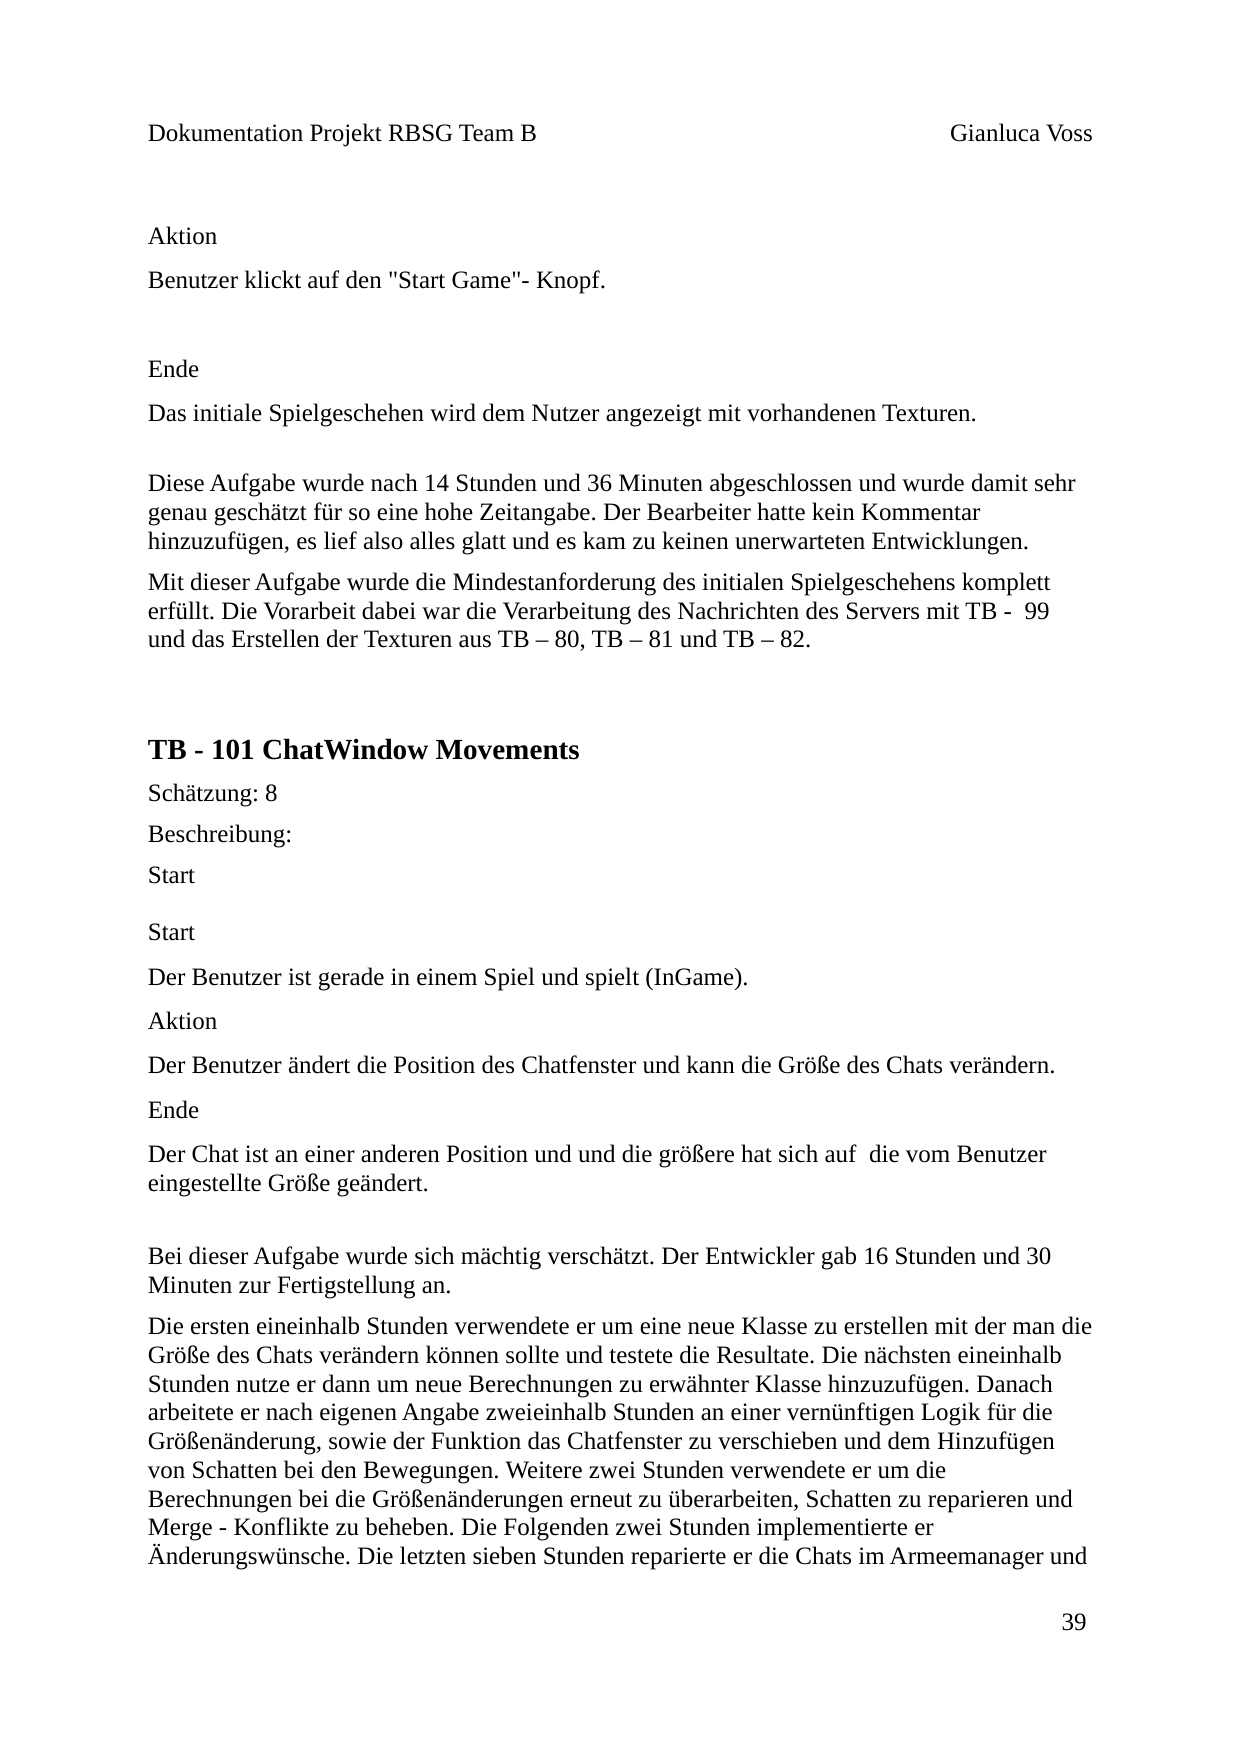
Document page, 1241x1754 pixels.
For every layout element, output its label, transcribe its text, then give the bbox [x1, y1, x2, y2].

text Beschreibung: [148, 819, 1093, 848]
text Der Benutzer ändert die Position des Chatfenster und kann die Größe des Chats verändern. [148, 1051, 1093, 1079]
text Ende [148, 1095, 1093, 1124]
text Diese Aufgabe wurde nach 14 Stunden und 36 Minuten abgeschlossen und wurde damit sehr genau geschätzt für so eine hohe Zeitangabe. Der Bearbeiter hatte kein Kommentar hinzuzufügen, es lief also alles glatt und es kam zu keinen unerwarteten Entwicklungen. [148, 468, 1093, 554]
text Das initiale Spielgeschehen wird dem Nutzer angezeigt mit vorhandenen Texturen. [148, 398, 1093, 427]
text Mit dieser Aufgabe wurde die Mindestanforderung des initialen Spielgeschehens komplett erfüllt. Die Vorarbeit dabei war die Verarbeitung des Nachrichten des Servers mit TB - 99 und das Erstellen der Texturen aus TB – 80, TB – 81 und TB – 82. [148, 567, 1093, 653]
text Start [148, 917, 1093, 946]
subtitle TB - 101 ChatWindow Movements [148, 732, 1093, 766]
text Start [148, 861, 1093, 889]
text Der Benutzer ist gerade in einem Spiel und spielt (InGame). [148, 962, 1093, 991]
text Bei dieser Aufgabe wurde sich mächtig verschätzt. Der Entwickler gab 16 Stunden und 30 Minuten zur Fertigstellung an. [148, 1241, 1093, 1299]
text Aktion [148, 221, 1093, 249]
text Aktion [148, 1006, 1093, 1035]
text Ende [148, 354, 1093, 383]
text Der Chat ist an einer anderen Position und und die größere hat sich auf die vom Benutzer eingestellte Größe geändert. [148, 1139, 1093, 1197]
text Die ersten eineinhalb Stunden verwendete er um eine neue Klasse zu erstellen mit der man die Größe des Chats verändern können sollte und testete die Resultate. Die nächsten eineinhalb Stunden nutze er dann um neue Berechnungen zu erwähnter Klasse hinzuzufügen. Danach arbeitete er nach eigenen Angabe zweieinhalb Stunden an einer vernünftigen Logik für die Größenänderung, sowie der Funktion das Chatfenster zu verschieben und dem Hinzufügen von Schatten bei den Bewegungen. Weitere zwei Stunden verwendete er um die Berechnungen bei die Größenänderungen erneut zu überarbeiten, Schatten zu reparieren und Merge - Konflikte zu beheben. Die Folgenden zwei Stunden implementierte er Änderungswünsche. Die letzten sieben Stunden reparierte er die Chats im Armeemanager und [148, 1311, 1093, 1570]
text Schätzung: 8 [148, 778, 1093, 807]
text Benutzer klickt auf den "Start Game"- Knopf. [148, 265, 1093, 294]
